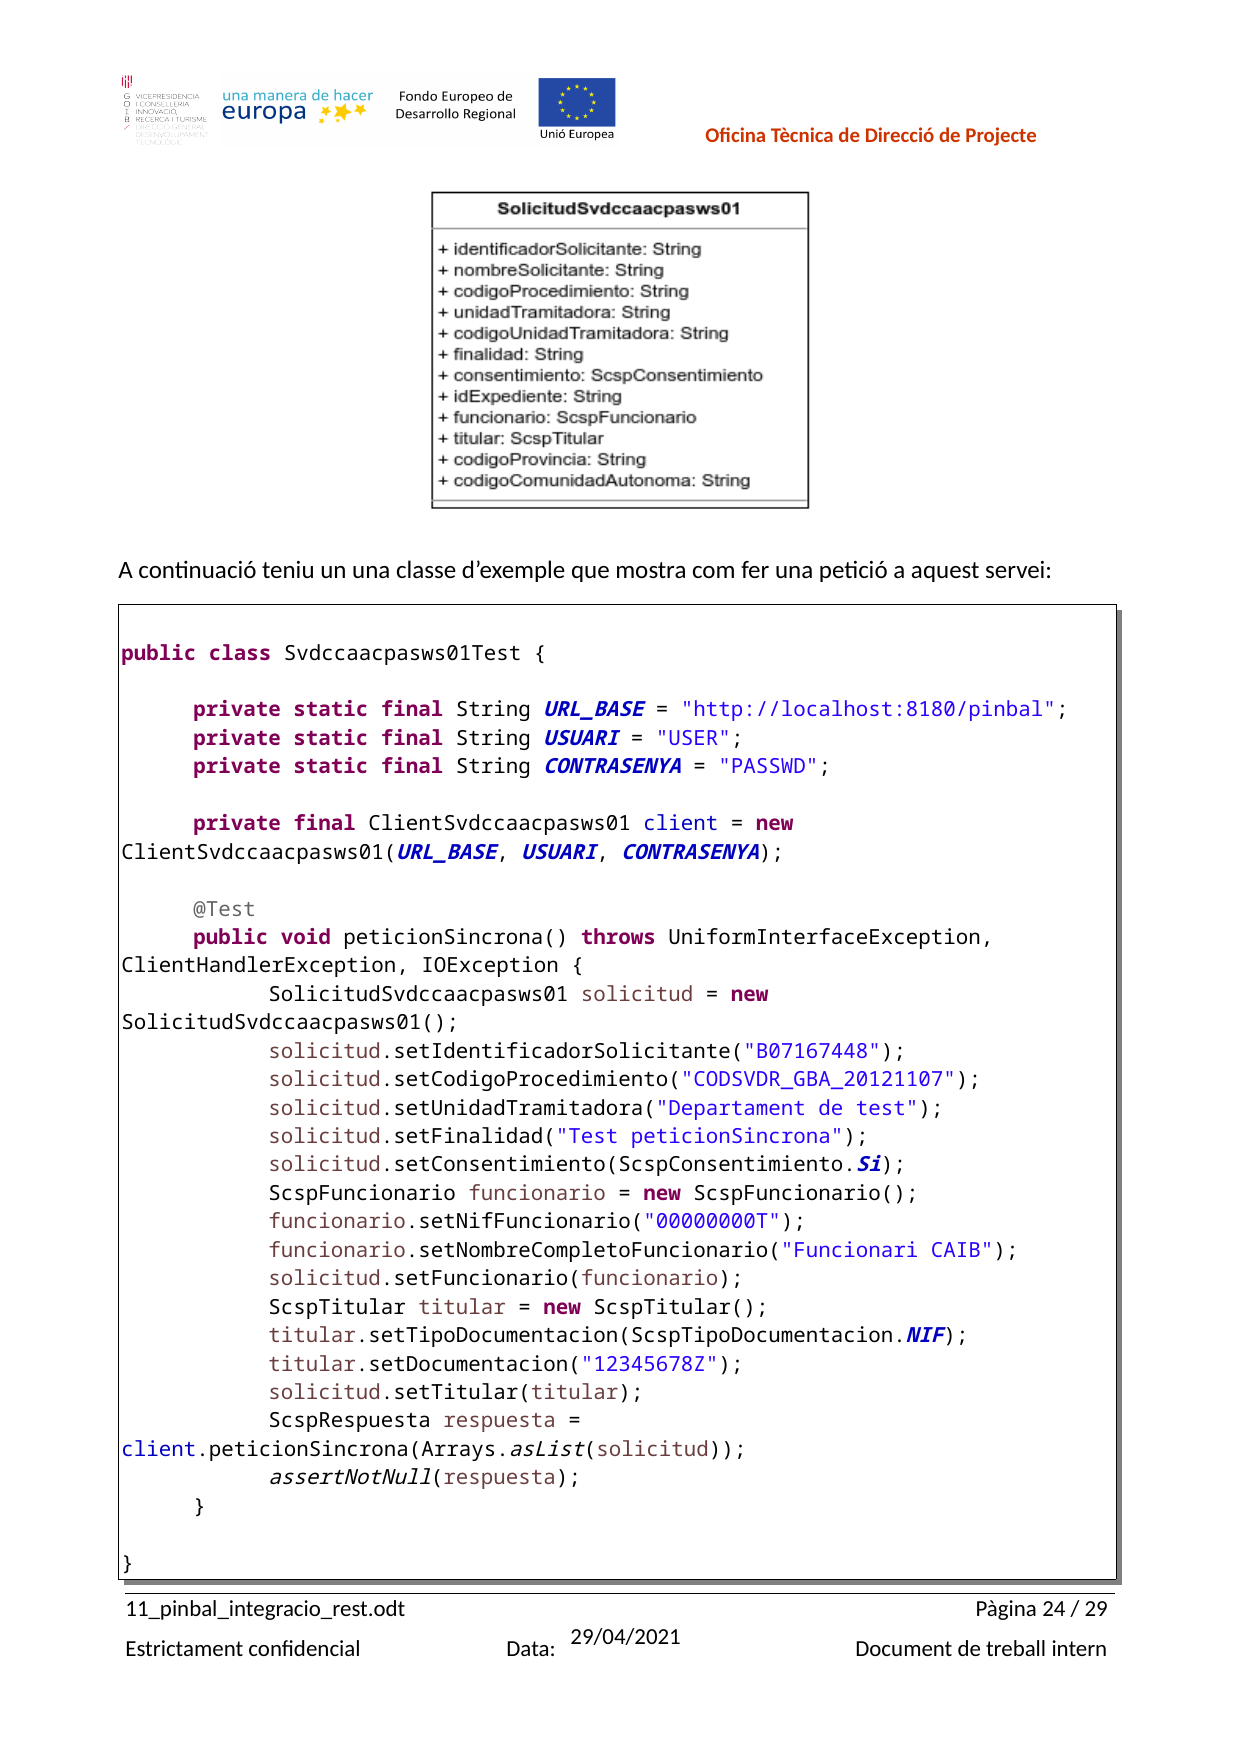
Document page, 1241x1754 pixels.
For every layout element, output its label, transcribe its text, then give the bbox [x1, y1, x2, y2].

text titular.setTipoDocumentacion(ScspTipoDocumentacion.NIF); [119, 1317, 1116, 1346]
text solicitud.setUnidadTramitadora("Departament de test"); [119, 1090, 1116, 1118]
text private static final String CONTRASENYA = "PASSWD"; [119, 748, 1116, 780]
text A continuació teniu un una classe d’exemple que mostra com fer una petició a aquest servei: [118, 554, 1122, 585]
text } [119, 1488, 1116, 1519]
text ScspFuncionario funcionario = new ScspFuncionario(); [119, 1175, 1116, 1203]
text solicitud.setCodigoProcedimiento("CODSVDR_GBA_20121107"); [119, 1061, 1116, 1090]
text assertNotNull(respuesta); [119, 1459, 1116, 1488]
text SolicitudSvdccaacpasws01 solicitud = new SolicitudSvdccaacpasws01(); [119, 976, 1116, 1033]
text solicitud.setFinalidad("Test peticionSincrona"); [119, 1118, 1116, 1147]
text public class Svdccaacpasws01Test { [119, 635, 1116, 666]
text private static final String URL_BASE = "http://localhost:8180/pinbal"; [119, 692, 1116, 720]
text funcionario.setNifFuncionario("00000000T"); [119, 1203, 1116, 1232]
text public void peticionSincrona() throws UniformInterfaceException, ClientHandlerException, IOException { [119, 919, 1116, 976]
picture [416, 177, 824, 536]
picture [219, 73, 621, 147]
text } [119, 1545, 1116, 1579]
text solicitud.setTitular(titular); [119, 1374, 1116, 1402]
text ScspRespuesta respuesta = client.peticionSincrona(Arrays.asList(solicitud)); [119, 1402, 1116, 1459]
text private final ClientSvdccaacpasws01 client = new ClientSvdccaacpasws01(URL_BASE, USUARI, CONTRASENYA); [119, 805, 1116, 865]
text solicitud.setConsentimiento(ScspConsentimiento.Si); [119, 1147, 1116, 1175]
text private static final String USUARI = "USER"; [119, 720, 1116, 748]
text solicitud.setIdentificadorSolicitante("B07167448"); [119, 1033, 1116, 1061]
text funcionario.setNombreCompletoFuncionario("Funcionari CAIB"); [119, 1232, 1116, 1260]
text solicitud.setFuncionario(funcionario); [119, 1260, 1116, 1289]
picture [118, 73, 213, 147]
text @Test [119, 891, 1116, 919]
text titular.setDocumentacion("12345678Z"); [119, 1346, 1116, 1374]
text ScspTitular titular = new ScspTitular(); [119, 1289, 1116, 1317]
